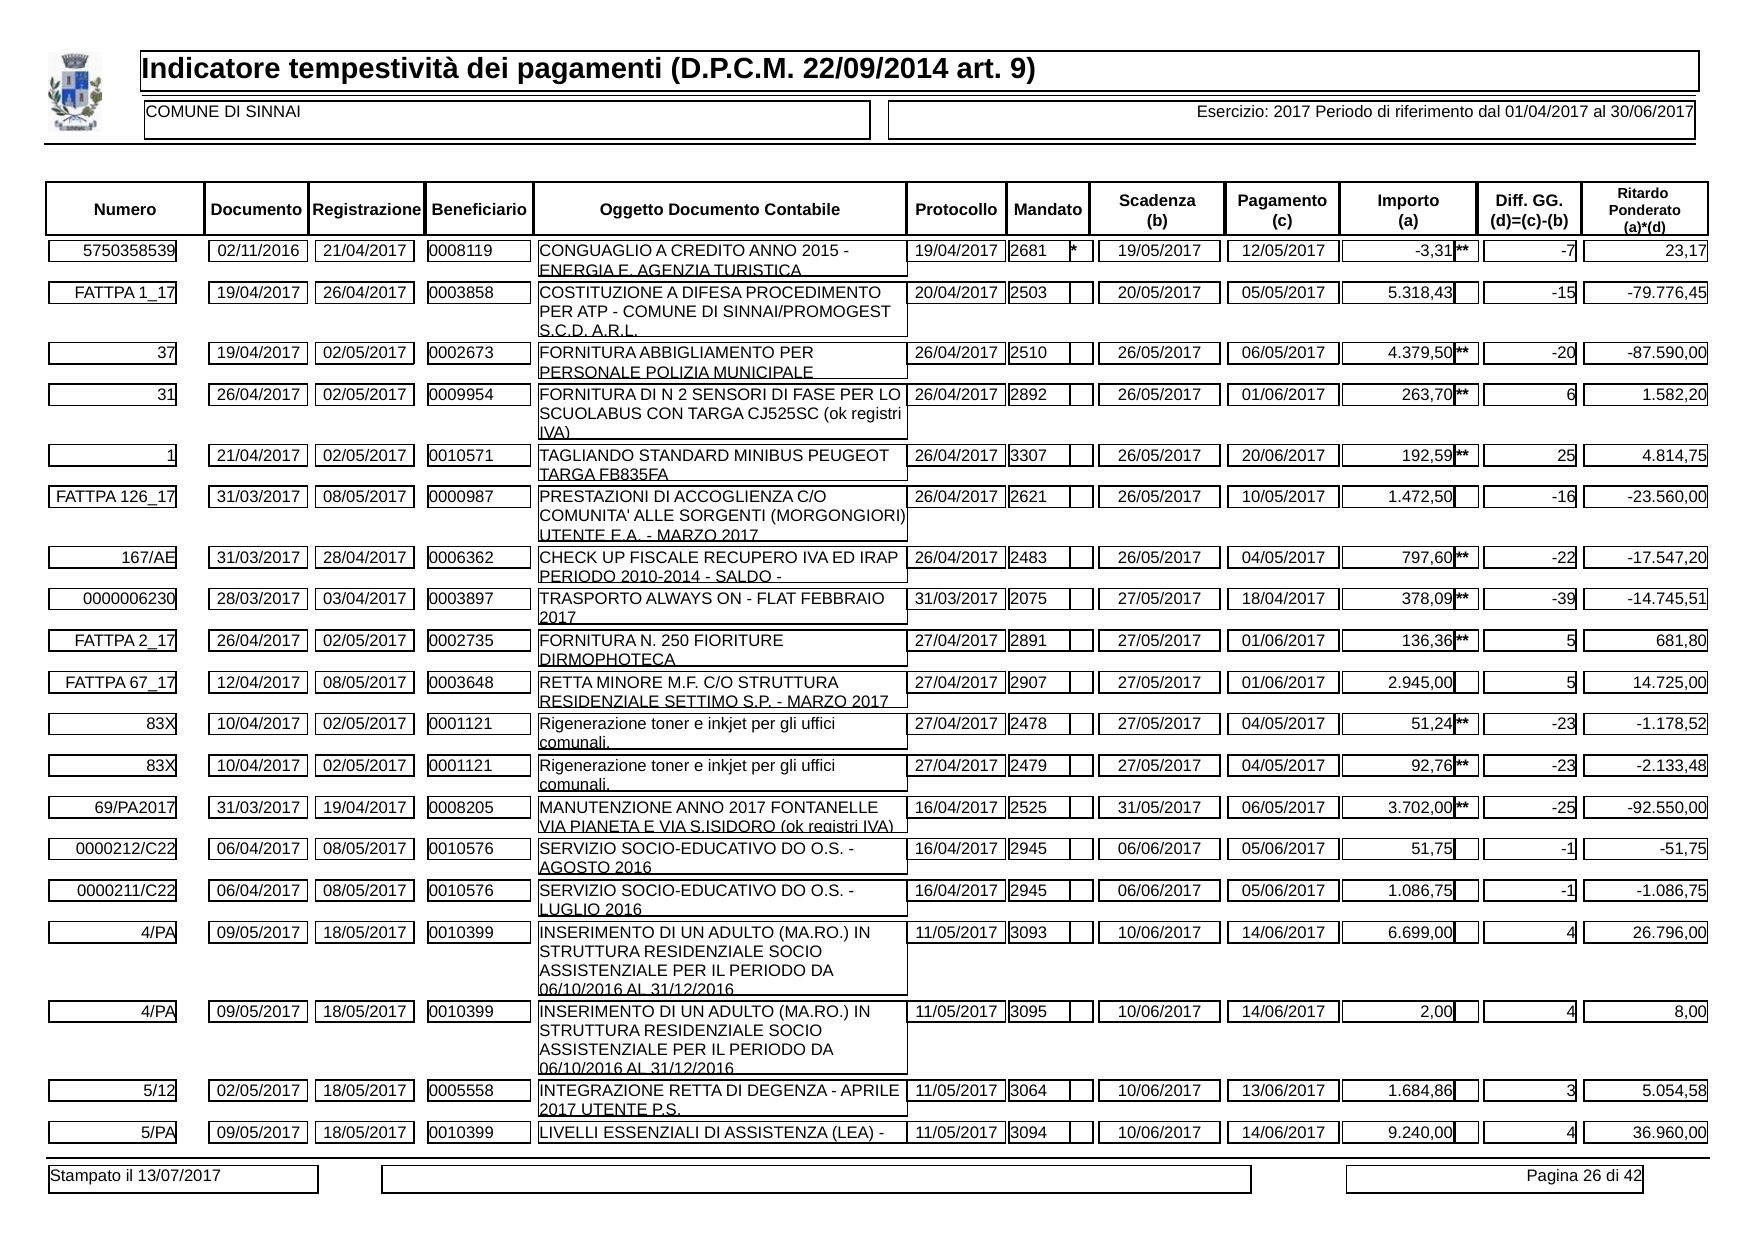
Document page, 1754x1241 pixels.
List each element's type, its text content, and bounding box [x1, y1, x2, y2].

text Pagina 26 di 42 [1347, 1166, 1642, 1185]
text Esercizio: 2017 Periodo di riferimento dal 01/04/2017 al 30/06/2017 [889, 102, 1694, 121]
text 3095 [1010, 1002, 1069, 1021]
text 02/05/2017 [316, 631, 413, 650]
text 10/06/2017 [1100, 1002, 1219, 1021]
text 0000987 [429, 487, 530, 506]
text 0008119 [429, 241, 530, 260]
text 16/04/2017 [908, 839, 1005, 858]
text 27/05/2017 [1100, 672, 1219, 692]
text 681,80 [1585, 631, 1707, 650]
text 05/06/2017 [1229, 839, 1338, 858]
text INSERIMENTO DI UN ADULTO (MA.RO.) IN STRUTTURA RESIDENZIALE SOCIO ASSISTENZIALE PER IL PERIODO DA 06/10/2016 AL 31/12/2016 [539, 1002, 907, 1073]
text -92.550,00 [1585, 797, 1707, 817]
text 2681 [1010, 241, 1069, 260]
text 04/05/2017 [1229, 714, 1338, 733]
text -17.547,20 [1585, 547, 1707, 567]
text 0010576 [429, 839, 530, 858]
text 2479 [1010, 756, 1069, 775]
text -39 [1485, 589, 1575, 608]
text ** [1456, 714, 1478, 733]
text 18/05/2017 [316, 1122, 413, 1142]
text 0010399 [429, 1122, 530, 1142]
text 10/06/2017 [1100, 1122, 1219, 1142]
text Protocollo [908, 199, 1005, 219]
text 0006362 [429, 547, 530, 567]
text 26/04/2017 [908, 547, 1005, 567]
text 5.318,43 [1343, 283, 1453, 302]
text 06/04/2017 [210, 839, 307, 858]
text 21/04/2017 [210, 445, 307, 464]
text 26/04/2017 [316, 283, 413, 302]
text 02/05/2017 [316, 385, 413, 404]
text FATTPA 1_17 [50, 283, 175, 302]
text 26/04/2017 [908, 385, 1005, 404]
text -15 [1485, 283, 1575, 302]
text 18/05/2017 [316, 1081, 413, 1100]
text 5 [1485, 672, 1575, 692]
text 26/05/2017 [1100, 385, 1219, 404]
text 08/05/2017 [316, 672, 413, 692]
text 26/05/2017 [1100, 445, 1219, 464]
text 27/04/2017 [908, 714, 1005, 733]
text RETTA MINORE M.F. C/O STRUTTURA RESIDENZIALE SETTIMO S.P. - MARZO 2017 [539, 672, 907, 707]
text 0010399 [429, 1002, 530, 1021]
text 3.702,00 [1343, 797, 1453, 817]
text TAGLIANDO STANDARD MINIBUS PEUGEOT TARGA FB835FA [539, 445, 907, 480]
text 27/04/2017 [908, 672, 1005, 692]
text 03/04/2017 [316, 589, 413, 608]
text 4 [1485, 1002, 1575, 1021]
text INTEGRAZIONE RETTA DI DEGENZA - APRILE 2017 UTENTE P.S. [539, 1081, 907, 1115]
text 27/05/2017 [1100, 756, 1219, 775]
text 5/PA [50, 1122, 175, 1142]
text 2945 [1010, 839, 1069, 858]
text 1 [50, 445, 175, 464]
text 26/04/2017 [908, 445, 1005, 464]
text 06/06/2017 [1100, 881, 1219, 900]
text Numero [47, 199, 203, 219]
text ** [1456, 547, 1478, 567]
text LIVELLI ESSENZIALI DI ASSISTENZA (LEA) - [539, 1122, 906, 1142]
text 04/05/2017 [1229, 756, 1338, 775]
text Importo (a) [1341, 191, 1475, 229]
text 0003897 [429, 589, 530, 608]
text -1.178,52 [1585, 714, 1707, 733]
text -51,75 [1585, 839, 1707, 858]
text 02/11/2016 [210, 241, 307, 260]
text 51,24 [1343, 714, 1453, 733]
text 3307 [1010, 445, 1069, 464]
text 0010571 [429, 445, 530, 464]
text 16/04/2017 [908, 797, 1005, 817]
text 09/05/2017 [210, 1122, 307, 1142]
text PRESTAZIONI DI ACCOGLIENZA C/O COMUNITA' ALLE SORGENTI (MORGONGIORI) UTENTE E.A. - MARZO 2017 [539, 487, 907, 540]
text 26.796,00 [1585, 922, 1707, 942]
text FATTPA 67_17 [50, 672, 175, 692]
text 01/06/2017 [1229, 672, 1338, 692]
text 3093 [1010, 922, 1069, 942]
text 10/04/2017 [210, 714, 307, 733]
text 25 [1485, 445, 1575, 464]
text 27/05/2017 [1100, 589, 1219, 608]
text 26/05/2017 [1100, 343, 1219, 362]
text 11/05/2017 [908, 1002, 1005, 1021]
text 0000212/C22 [50, 839, 175, 858]
text 192,59 [1343, 445, 1453, 464]
text 83X [50, 756, 175, 775]
text 797,60 [1343, 547, 1453, 567]
text ** [1456, 385, 1478, 404]
text 11/05/2017 [908, 1081, 1005, 1100]
text 06/06/2017 [1100, 839, 1219, 858]
text 21/04/2017 [316, 241, 413, 260]
text 06/05/2017 [1229, 343, 1338, 362]
text 02/05/2017 [316, 756, 413, 775]
text 18/05/2017 [316, 922, 413, 942]
text 2478 [1010, 714, 1069, 733]
text ** [1456, 343, 1478, 362]
text 01/06/2017 [1229, 631, 1338, 650]
text 12/05/2017 [1229, 241, 1338, 260]
text 20/05/2017 [1100, 283, 1219, 302]
text 10/04/2017 [210, 756, 307, 775]
text -3,31 [1343, 241, 1453, 260]
text 06/04/2017 [210, 881, 307, 900]
text FORNITURA ABBIGLIAMENTO PER PERSONALE POLIZIA MUNICIPALE [539, 343, 907, 378]
text 4.379,50 [1343, 343, 1453, 362]
text 0002673 [429, 343, 530, 362]
text CHECK UP FISCALE RECUPERO IVA ED IRAP PERIODO 2010-2014 - SALDO - [539, 547, 907, 582]
text 2621 [1010, 487, 1069, 506]
text 0000211/C22 [50, 881, 175, 900]
text 2.945,00 [1343, 672, 1453, 692]
text 3 [1485, 1081, 1575, 1100]
text 2510 [1010, 343, 1069, 362]
text 37 [50, 343, 175, 362]
text 3064 [1010, 1081, 1069, 1100]
text 01/06/2017 [1229, 385, 1338, 404]
text 9.240,00 [1343, 1122, 1453, 1142]
picture [47, 52, 103, 132]
text Stampato il 13/07/2017 [50, 1166, 317, 1185]
text 378,09 [1343, 589, 1453, 608]
text 19/04/2017 [210, 343, 307, 362]
text 6 [1485, 385, 1575, 404]
text 4 [1485, 1122, 1575, 1142]
text SERVIZIO SOCIO-EDUCATIVO DO O.S. - AGOSTO 2016 [539, 839, 907, 873]
text 31/03/2017 [210, 487, 307, 506]
text -7 [1485, 241, 1575, 260]
text 263,70 [1343, 385, 1453, 404]
text -1 [1485, 881, 1575, 900]
text 09/05/2017 [210, 1002, 307, 1021]
text 04/05/2017 [1229, 547, 1338, 567]
text INSERIMENTO DI UN ADULTO (MA.RO.) IN STRUTTURA RESIDENZIALE SOCIO ASSISTENZIALE PER IL PERIODO DA 06/10/2016 AL 31/12/2016 [539, 922, 907, 994]
text 14.725,00 [1585, 672, 1707, 692]
text Pagamento (c) [1227, 191, 1338, 229]
text 31/03/2017 [210, 547, 307, 567]
text 28/03/2017 [210, 589, 307, 608]
text -1 [1485, 839, 1575, 858]
text 10/06/2017 [1100, 1081, 1219, 1100]
text 1.472,50 [1343, 487, 1453, 506]
text 19/04/2017 [908, 241, 1005, 260]
text Oggetto Documento Contabile [535, 199, 905, 219]
text Registrazione [310, 199, 423, 219]
text 2075 [1010, 589, 1069, 608]
text FATTPA 126_17 [50, 487, 175, 506]
text -23.560,00 [1585, 487, 1707, 506]
text 27/04/2017 [908, 756, 1005, 775]
text FATTPA 2_17 [50, 631, 175, 650]
text 0009954 [429, 385, 530, 404]
text ** [1456, 756, 1478, 775]
text SERVIZIO SOCIO-EDUCATIVO DO O.S. - LUGLIO 2016 [539, 881, 907, 915]
text 02/05/2017 [316, 714, 413, 733]
text 28/04/2017 [316, 547, 413, 567]
text -22 [1485, 547, 1575, 567]
text 6.699,00 [1343, 922, 1453, 942]
text Scadenza (b) [1091, 191, 1223, 229]
text 2503 [1010, 283, 1069, 302]
text 167/AE [50, 547, 175, 567]
text 26/04/2017 [210, 385, 307, 404]
text Beneficiario [427, 199, 532, 219]
text ** [1456, 241, 1478, 260]
text 4 [1485, 922, 1575, 942]
text 05/06/2017 [1229, 881, 1338, 900]
text 02/05/2017 [210, 1081, 307, 1100]
text 5/12 [50, 1081, 175, 1100]
text 26/04/2017 [908, 487, 1005, 506]
text 10/06/2017 [1100, 922, 1219, 942]
text 136,36 [1343, 631, 1453, 650]
text 08/05/2017 [316, 839, 413, 858]
text 4.814,75 [1585, 445, 1707, 464]
text 18/04/2017 [1229, 589, 1338, 608]
text TRASPORTO ALWAYS ON - FLAT FEBBRAIO 2017 [539, 589, 907, 623]
text 09/05/2017 [210, 922, 307, 942]
text * [1070, 241, 1092, 260]
text 31/03/2017 [210, 797, 307, 817]
text 26/04/2017 [908, 343, 1005, 362]
text 26/05/2017 [1100, 487, 1219, 506]
text -16 [1485, 487, 1575, 506]
text 0001121 [429, 714, 530, 733]
text -20 [1485, 343, 1575, 362]
text 51,75 [1343, 839, 1453, 858]
text 27/04/2017 [908, 631, 1005, 650]
text 20/06/2017 [1229, 445, 1338, 464]
text -1.086,75 [1585, 881, 1707, 900]
text -23 [1485, 714, 1575, 733]
text -2.133,48 [1585, 756, 1707, 775]
text Rigenerazione toner e inkjet per gli uffici comunali. [539, 714, 907, 748]
text Rigenerazione toner e inkjet per gli uffici comunali. [539, 756, 907, 790]
text 2891 [1010, 631, 1069, 650]
text 1.086,75 [1343, 881, 1453, 900]
text 3094 [1010, 1122, 1069, 1142]
text FORNITURA N. 250 FIORITURE DIRMOPHOTECA [539, 631, 907, 665]
text 19/04/2017 [316, 797, 413, 817]
text 0000006230 [50, 589, 175, 608]
text 12/04/2017 [210, 672, 307, 692]
text 0008205 [429, 797, 530, 817]
text ** [1456, 797, 1478, 817]
text 19/05/2017 [1100, 241, 1219, 260]
text 0010576 [429, 881, 530, 900]
text 11/05/2017 [908, 1122, 1005, 1142]
text CONGUAGLIO A CREDITO ANNO 2015 - ENERGIA E. AGENZIA TURISTICA [539, 241, 907, 275]
text 10/05/2017 [1229, 487, 1338, 506]
text ** [1456, 631, 1478, 650]
text 0005558 [429, 1081, 530, 1100]
text 14/06/2017 [1229, 1122, 1338, 1142]
text 02/05/2017 [316, 445, 413, 464]
text 23,17 [1585, 241, 1707, 260]
text Indicatore tempestività dei pagamenti (D.P.C.M. 22/09/2014 art. 9) [141, 52, 1698, 85]
text 2525 [1010, 797, 1069, 817]
text 26/04/2017 [210, 631, 307, 650]
text -79.776,45 [1585, 283, 1707, 302]
text -87.590,00 [1585, 343, 1707, 362]
text 0010399 [429, 922, 530, 942]
text 5750358539 [50, 241, 175, 260]
text 06/05/2017 [1229, 797, 1338, 817]
text 0002735 [429, 631, 530, 650]
text 14/06/2017 [1229, 922, 1338, 942]
text Mandato [1008, 199, 1088, 219]
text 4/PA [50, 922, 175, 942]
text 0003648 [429, 672, 530, 692]
text 5 [1485, 631, 1575, 650]
text 0003858 [429, 283, 530, 302]
text 5.054,58 [1585, 1081, 1707, 1100]
text ** [1456, 589, 1478, 608]
text 83X [50, 714, 175, 733]
text Diff. GG. (d)=(c)-(b) [1479, 191, 1580, 229]
text 2483 [1010, 547, 1069, 567]
text MANUTENZIONE ANNO 2017 FONTANELLE VIA PIANETA E VIA S.ISIDORO (ok registri IVA) [539, 797, 907, 832]
text COSTITUZIONE A DIFESA PROCEDIMENTO PER ATP - COMUNE DI SINNAI/PROMOGEST S.C.D. A.R.L. [539, 283, 907, 336]
text 05/05/2017 [1229, 283, 1338, 302]
text 4/PA [50, 1002, 175, 1021]
text 69/PA2017 [50, 797, 175, 817]
text 1.582,20 [1585, 385, 1707, 404]
text ** [1456, 445, 1478, 464]
text 19/04/2017 [210, 283, 307, 302]
text 0001121 [429, 756, 530, 775]
text 1.684,86 [1343, 1081, 1453, 1100]
text 16/04/2017 [908, 881, 1005, 900]
text 31/05/2017 [1100, 797, 1219, 817]
text 02/05/2017 [316, 343, 413, 362]
text 2945 [1010, 881, 1069, 900]
text 13/06/2017 [1229, 1081, 1338, 1100]
text 08/05/2017 [316, 881, 413, 900]
text 31/03/2017 [908, 589, 1005, 608]
text 08/05/2017 [316, 487, 413, 506]
text 2907 [1010, 672, 1069, 692]
text 11/05/2017 [908, 922, 1005, 942]
text 2892 [1010, 385, 1069, 404]
text 2,00 [1343, 1002, 1453, 1021]
text 92,76 [1343, 756, 1453, 775]
text 27/05/2017 [1100, 631, 1219, 650]
text Ritardo Ponderato (a)*(d) [1583, 185, 1707, 234]
text 36.960,00 [1585, 1122, 1707, 1142]
text -14.745,51 [1585, 589, 1707, 608]
text -25 [1485, 797, 1575, 817]
text Documento [206, 199, 307, 219]
text 31 [50, 385, 175, 404]
text COMUNE DI SINNAI [145, 102, 869, 121]
text 20/04/2017 [908, 283, 1005, 302]
text 27/05/2017 [1100, 714, 1219, 733]
text 14/06/2017 [1229, 1002, 1338, 1021]
text 18/05/2017 [316, 1002, 413, 1021]
text -23 [1485, 756, 1575, 775]
text FORNITURA DI N 2 SENSORI DI FASE PER LO SCUOLABUS CON TARGA CJ525SC (ok registri IVA) [539, 385, 907, 438]
text 26/05/2017 [1100, 547, 1219, 567]
text 8,00 [1585, 1002, 1707, 1021]
